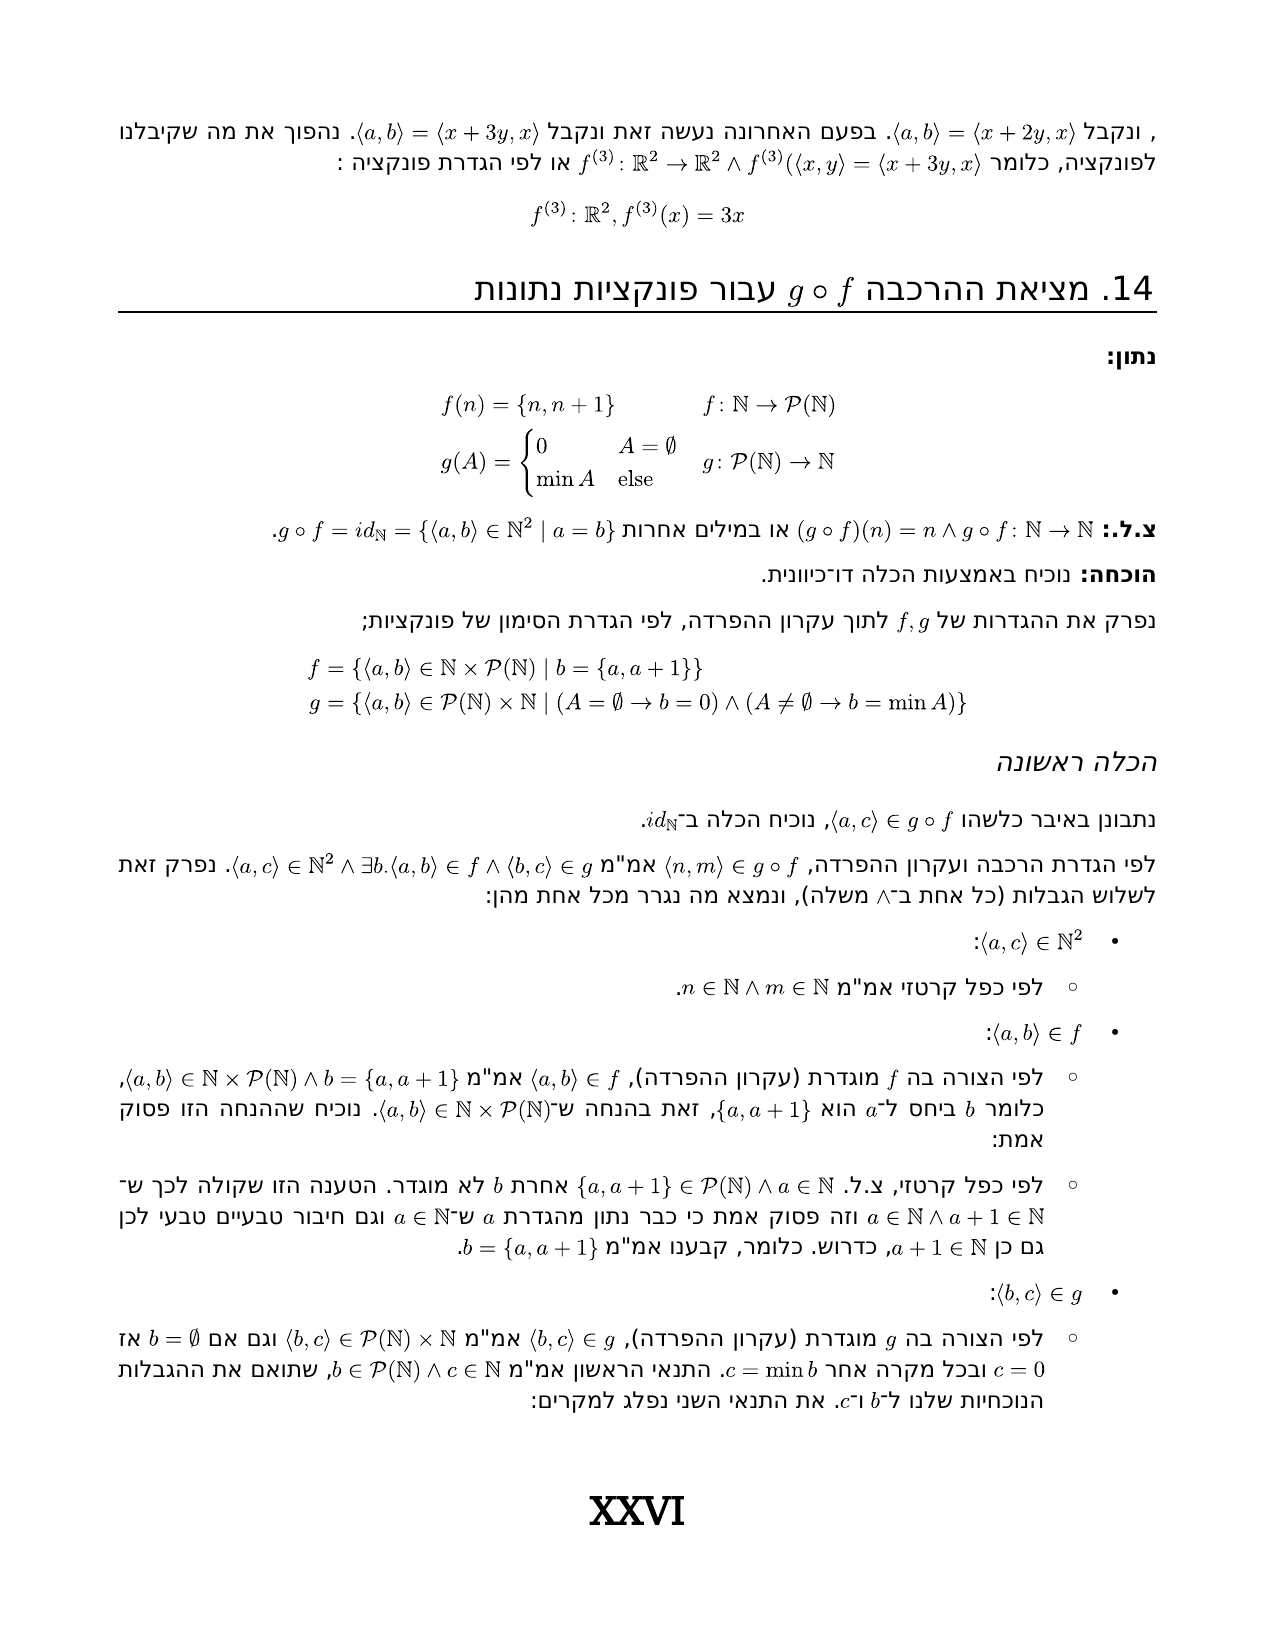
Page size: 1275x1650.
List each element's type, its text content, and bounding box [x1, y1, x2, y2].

subtitle 14. מציאת ההרכבה עבור פונקציות נתונות [118, 266, 1157, 311]
text הוכחה: נוכיח באמצעות הכלה דו־כיוונית. [118, 562, 1157, 588]
list לפי הצורה בה מוגדרת (עקרון ההפרדה), אמ"מ , כלומר ביחס ל־ הוא , זאת בהנחה ש־. נוכיח שההנחה הזו פסוק אמת: [118, 1064, 1082, 1153]
list : [118, 1019, 1119, 1046]
text צ.ל.: או במילים אחרות . [118, 516, 1157, 543]
text נתבונן באיבר כלשהו , נוכיח הכלה ב־. [118, 806, 1157, 833]
text לפי הגדרת הרכבה ועקרון ההפרדה, אמ"מ . נפרק זאת לשלוש הגבלות (כל אחת ב־ משלה), ונמצא מה נגרר מכל אחת מהן: [118, 852, 1157, 909]
subtitle הכלה ראשונה [118, 746, 1157, 778]
list : [118, 928, 1119, 955]
text נפרק את ההגדרות של לתוך עקרון ההפרדה, לפי הגדרת הסימון של פונקציות; [118, 607, 1157, 633]
list : [118, 1279, 1119, 1306]
text נתון: [118, 343, 1157, 370]
list לפי כפל קרטזי אמ"מ . [118, 974, 1082, 1000]
text , ונקבל . בפעם האחרונה נעשה זאת ונקבל . נהפוך את מה שקיבלנו לפונקציה, כלומר או לפי הגדרת פונקציה : [118, 118, 1157, 176]
list לפי כפל קרטזי, צ.ל. אחרת לא מוגדר. הטענה הזו שקולה לכך ש־ וזה פסוק אמת כי כבר נתון מהגדרת ש־ וגם חיבור טבעיים טבעי לכן גם כן , כדרוש. כלומר, קבענו אמ"מ . [118, 1172, 1082, 1261]
list לפי הצורה בה מוגדרת (עקרון ההפרדה), אמ"מ וגם אם אז ובכל מקרה אחר . התנאי הראשון אמ"מ , שתואם את ההגבלות הנוכחיות שלנו ל־ ו־. את התנאי השני נפלג למקרים: [118, 1325, 1082, 1413]
